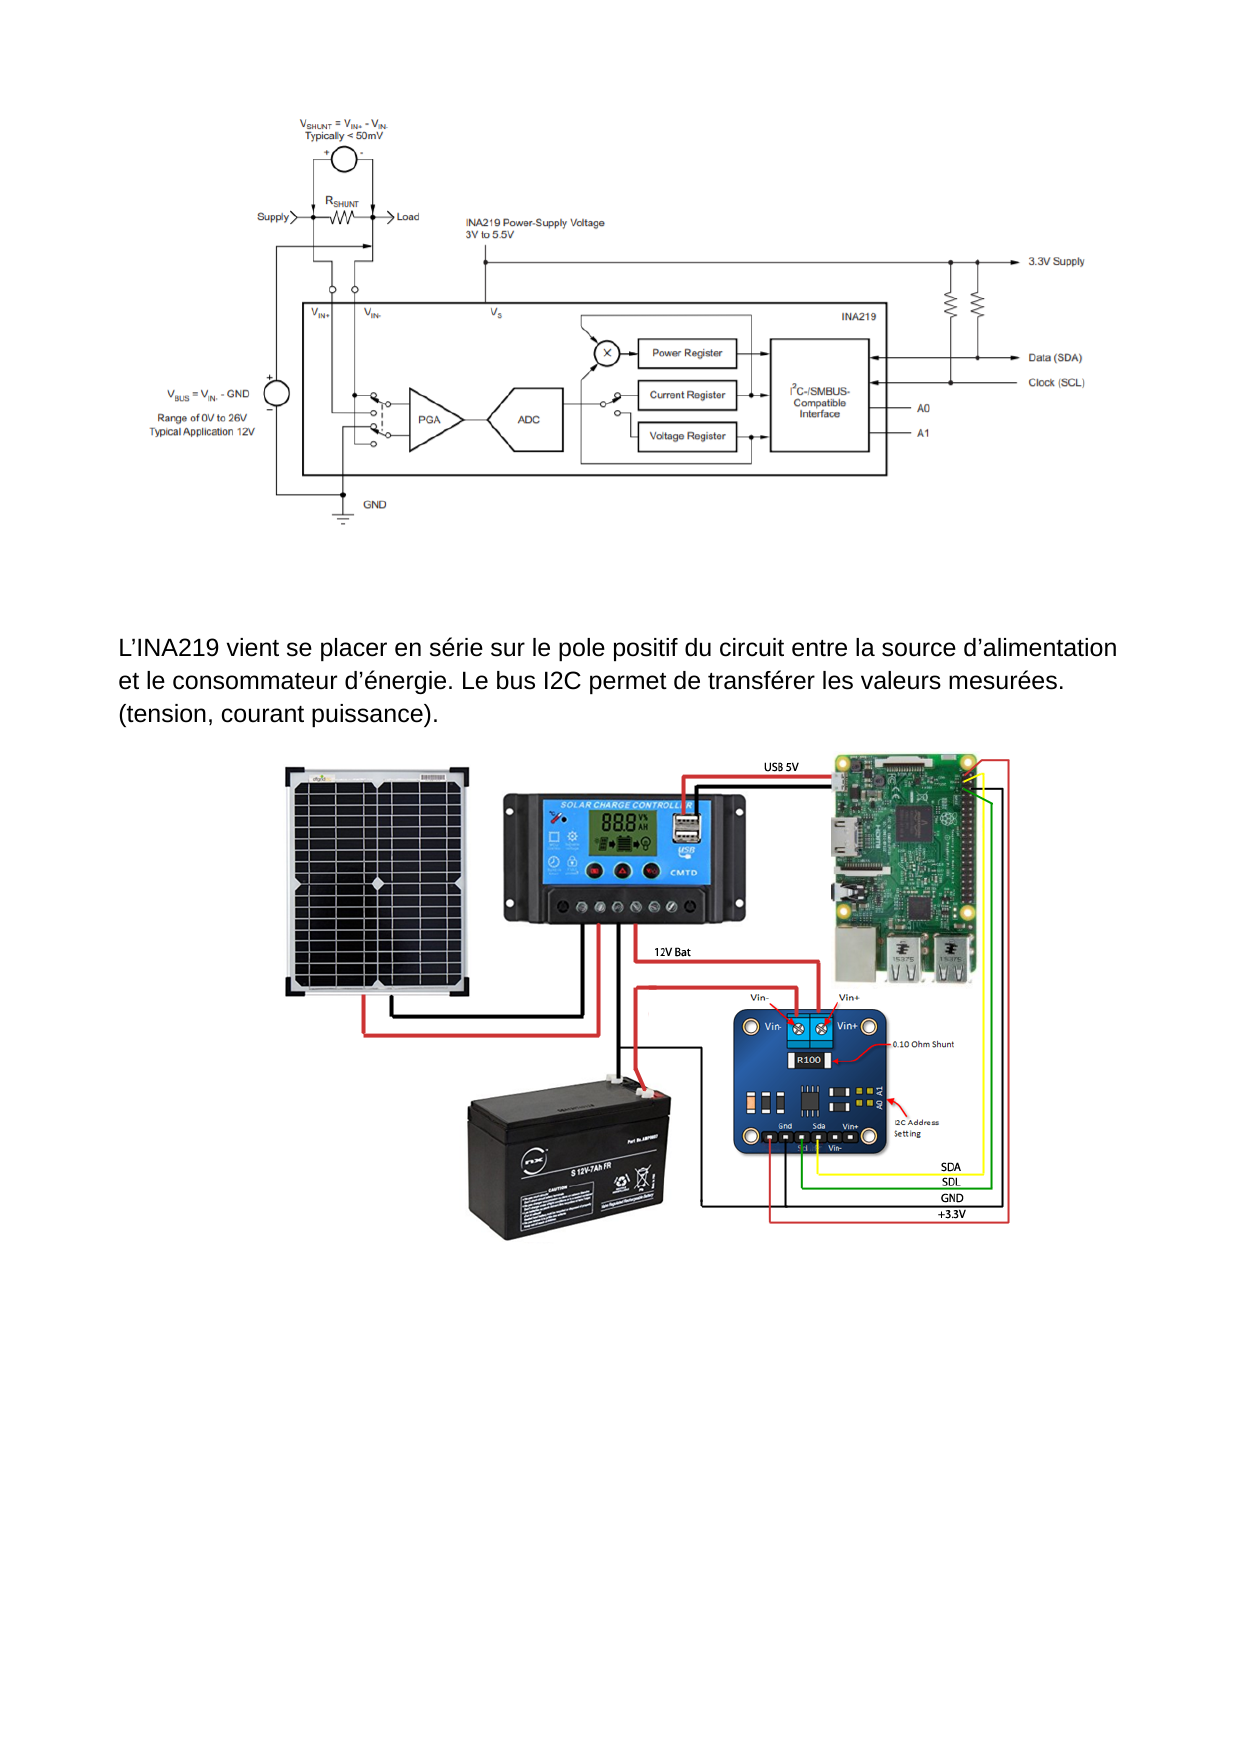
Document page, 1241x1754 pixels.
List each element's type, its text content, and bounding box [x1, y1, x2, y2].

picture [111, 103, 1116, 534]
picture [257, 751, 1012, 1248]
text L’INA219 vient se placer en série sur le pole positif du circuit entre la source d’alimentation et le consommateur d’énergie. Le bus I2C permet de transférer les valeurs mesurées. (tension, courant puissance). [118, 633, 1122, 728]
